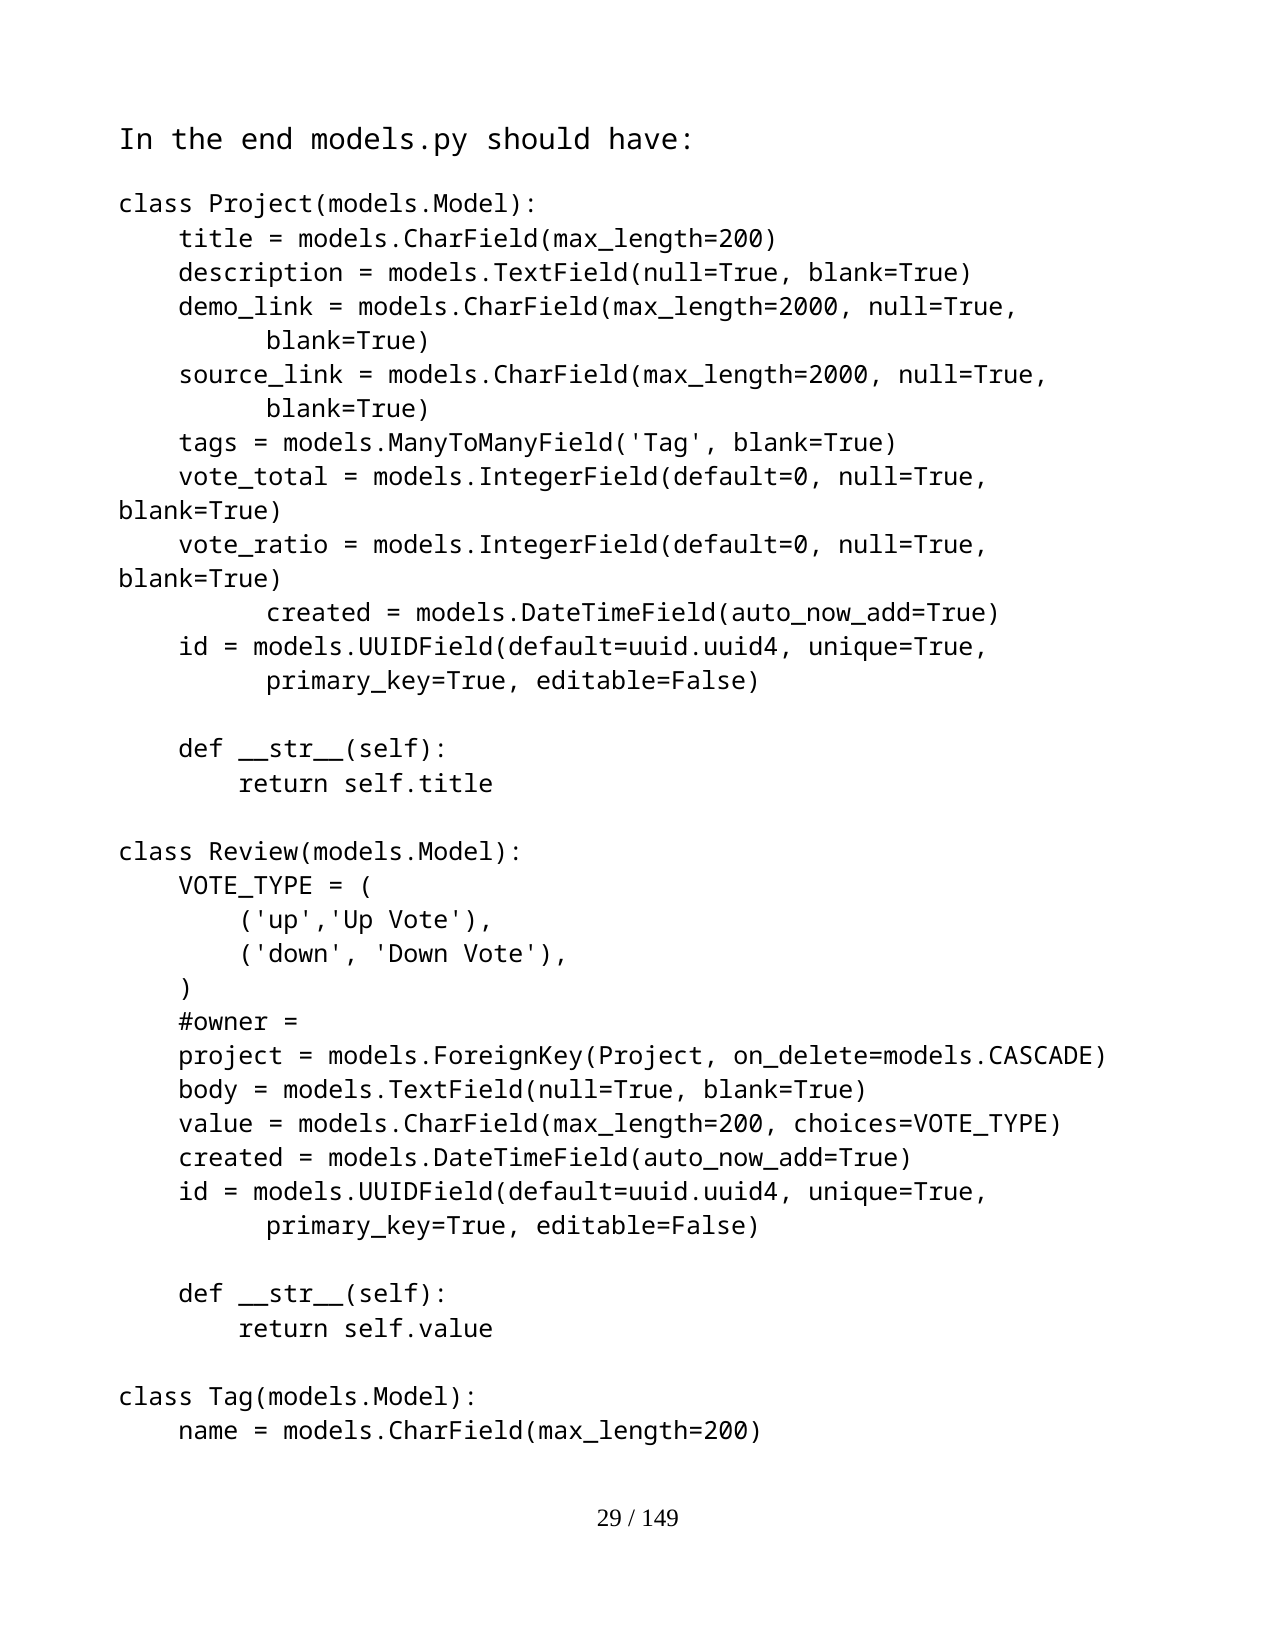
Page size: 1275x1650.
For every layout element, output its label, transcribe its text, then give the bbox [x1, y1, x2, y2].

text title = models.CharField(max_length=200) [118, 220, 1157, 254]
text return self.value [118, 1310, 1157, 1344]
text id = models.UUIDField(default=uuid.uuid4, unique=True, primary_key=True, editable=False) [118, 1174, 1157, 1242]
text def __str__(self): [118, 731, 1157, 765]
text ) [118, 969, 1157, 1004]
text demo_link = models.CharField(max_length=2000, null=True, blank=True) [118, 288, 1157, 356]
text return self.title [118, 765, 1157, 799]
text source_link = models.CharField(max_length=2000, null=True, blank=True) [118, 356, 1157, 424]
text In the end models.py should have: [118, 118, 1157, 158]
text created = models.DateTimeField(auto_now_add=True) [118, 595, 1157, 629]
text name = models.CharField(max_length=200) [118, 1412, 1157, 1446]
text ('down', 'Down Vote'), [118, 936, 1157, 969]
text body = models.TextField(null=True, blank=True) [118, 1072, 1157, 1106]
text tags = models.ManyToManyField('Tag', blank=True) [118, 424, 1157, 459]
text vote_ratio = models.IntegerField(default=0, null=True, blank=True) [118, 527, 1157, 595]
text vote_total = models.IntegerField(default=0, null=True, blank=True) [118, 459, 1157, 527]
text description = models.TextField(null=True, blank=True) [118, 254, 1157, 288]
text #owner = [118, 1004, 1157, 1038]
text class Tag(models.Model): [118, 1378, 1157, 1412]
text VOTE_TYPE = ( [118, 867, 1157, 901]
text class Review(models.Model): [118, 833, 1157, 867]
text def __str__(self): [118, 1276, 1157, 1310]
text class Project(models.Model): [118, 186, 1157, 220]
text value = models.CharField(max_length=200, choices=VOTE_TYPE) [118, 1106, 1157, 1140]
text project = models.ForeignKey(Project, on_delete=models.CASCADE) [118, 1038, 1157, 1072]
text ('up','Up Vote'), [118, 901, 1157, 936]
text id = models.UUIDField(default=uuid.uuid4, unique=True, primary_key=True, editable=False) [118, 629, 1157, 697]
text created = models.DateTimeField(auto_now_add=True) [118, 1140, 1157, 1174]
